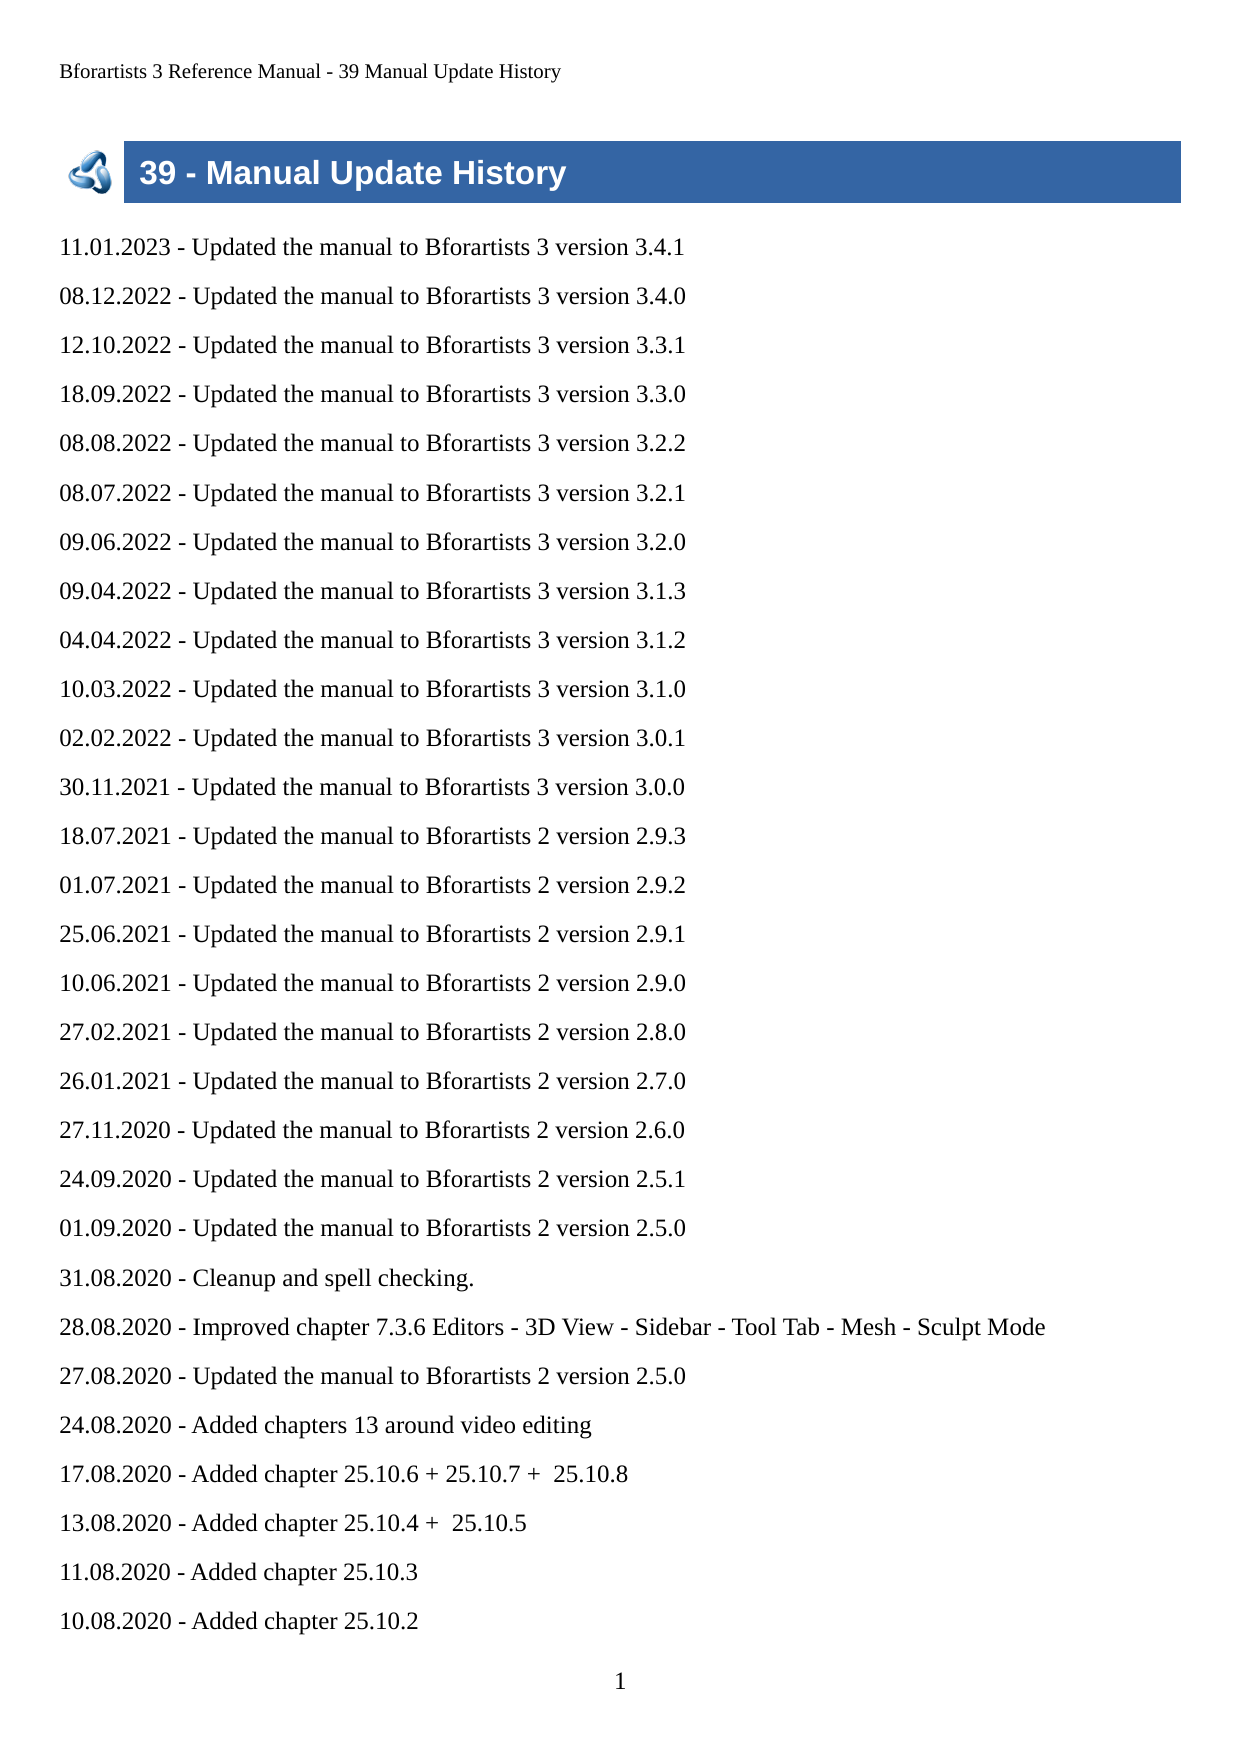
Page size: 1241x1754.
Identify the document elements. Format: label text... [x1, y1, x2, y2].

text 10.03.2022 - Updated the manual to Bforartists 3 version 3.1.0 [59, 674, 1181, 703]
text 27.11.2020 - Updated the manual to Bforartists 2 version 2.6.0 [59, 1115, 1181, 1144]
picture [65, 147, 114, 197]
text 18.07.2021 - Updated the manual to Bforartists 2 version 2.9.3 [59, 821, 1181, 850]
text 08.08.2022 - Updated the manual to Bforartists 3 version 3.2.2 [59, 428, 1181, 457]
text 13.08.2020 - Added chapter 25.10.4 + 25.10.5 [59, 1508, 1181, 1537]
text 10.08.2020 - Added chapter 25.10.2 [59, 1606, 1181, 1635]
text 08.07.2022 - Updated the manual to Bforartists 3 version 3.2.1 [59, 478, 1181, 506]
text 09.06.2022 - Updated the manual to Bforartists 3 version 3.2.0 [59, 527, 1181, 555]
text 27.08.2020 - Updated the manual to Bforartists 2 version 2.5.0 [59, 1361, 1181, 1389]
text 04.04.2022 - Updated the manual to Bforartists 3 version 3.1.2 [59, 625, 1181, 653]
text 24.09.2020 - Updated the manual to Bforartists 2 version 2.5.1 [59, 1164, 1181, 1193]
text 01.07.2021 - Updated the manual to Bforartists 2 version 2.9.2 [59, 870, 1181, 899]
text 27.02.2021 - Updated the manual to Bforartists 2 version 2.8.0 [59, 1017, 1181, 1046]
text 09.04.2022 - Updated the manual to Bforartists 3 version 3.1.3 [59, 576, 1181, 604]
text 01.09.2020 - Updated the manual to Bforartists 2 version 2.5.0 [59, 1213, 1181, 1242]
text 26.01.2021 - Updated the manual to Bforartists 2 version 2.7.0 [59, 1066, 1181, 1095]
text 30.11.2021 - Updated the manual to Bforartists 3 version 3.0.0 [59, 772, 1181, 801]
text 31.08.2020 - Cleanup and spell checking. [59, 1263, 1181, 1291]
table_header 39 - Manual Update History [124, 141, 1181, 203]
table_header [59, 141, 124, 203]
text 11.08.2020 - Added chapter 25.10.3 [59, 1557, 1181, 1586]
text 18.09.2022 - Updated the manual to Bforartists 3 version 3.3.0 [59, 379, 1181, 408]
text 12.10.2022 - Updated the manual to Bforartists 3 version 3.3.1 [59, 330, 1181, 359]
text 24.08.2020 - Added chapters 13 around video editing [59, 1410, 1181, 1438]
text 02.02.2022 - Updated the manual to Bforartists 3 version 3.0.1 [59, 723, 1181, 752]
text 08.12.2022 - Updated the manual to Bforartists 3 version 3.4.0 [59, 281, 1181, 310]
text 11.01.2023 - Updated the manual to Bforartists 3 version 3.4.1 [59, 232, 1181, 261]
text 28.08.2020 - Improved chapter 7.3.6 Editors - 3D View - Sidebar - Tool Tab - Mesh - Sculpt Mode [59, 1312, 1181, 1340]
text 17.08.2020 - Added chapter 25.10.6 + 25.10.7 + 25.10.8 [59, 1459, 1181, 1488]
text 25.06.2021 - Updated the manual to Bforartists 2 version 2.9.1 [59, 919, 1181, 948]
text 10.06.2021 - Updated the manual to Bforartists 2 version 2.9.0 [59, 968, 1181, 997]
